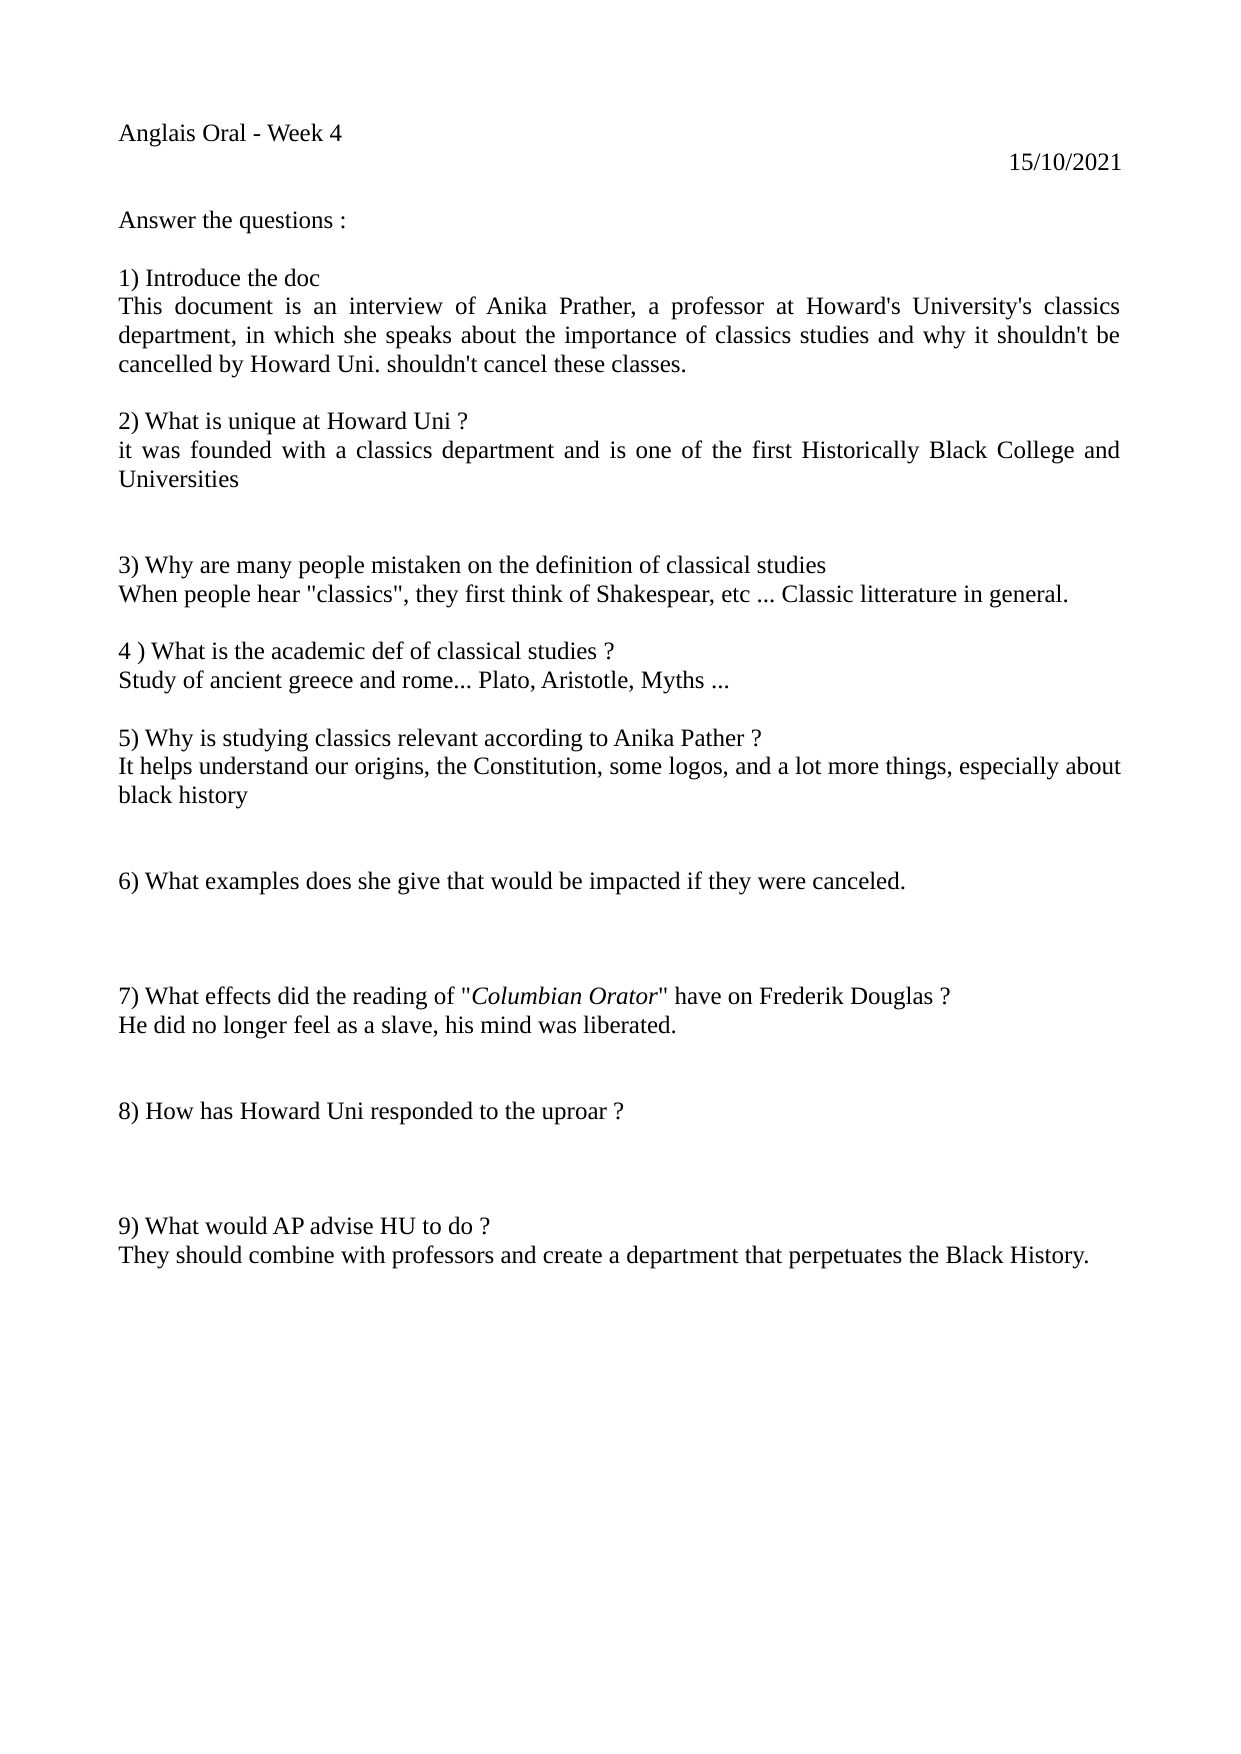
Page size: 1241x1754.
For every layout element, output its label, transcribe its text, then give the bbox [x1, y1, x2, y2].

text 3) Why are many people mistaken on the definition of classical studies [118, 550, 1122, 579]
text 5) Why is studying classics relevant according to Anika Pather ? [118, 723, 1122, 751]
text 6) What examples does she give that would be impacted if they were canceled. [118, 866, 1122, 895]
text Study of ancient greece and rome... Plato, Aristotle, Myths ... [118, 665, 1122, 694]
text 9) What would AP advise HU to do ? [118, 1211, 1122, 1240]
text it was founded with a classics department and is one of the first Historically Black College and Universities [118, 435, 1122, 493]
text 1) Introduce the doc [118, 263, 1122, 291]
text 8) How has Howard Uni responded to the uproar ? [118, 1096, 1122, 1125]
text They should combine with professors and create a department that perpetuates the Black History. [118, 1240, 1122, 1269]
text 2) What is unique at Howard Uni ? [118, 406, 1122, 435]
text This document is an interview of Anika Prather, a professor at Howard's University's classics department, in which she speaks about the importance of classics studies and why it shouldn't be cancelled by Howard Uni. shouldn't cancel these classes. [118, 291, 1122, 378]
text 4 ) What is the academic def of classical studies ? [118, 636, 1122, 665]
text When people hear "classics", they first think of Shakespear, etc ... Classic litterature in general. [118, 579, 1122, 608]
text It helps understand our origins, the Constitution, some logos, and a lot more things, especially about black history [118, 751, 1122, 809]
text Answer the questions : [118, 205, 1122, 234]
text He did no longer feel as a slave, his mind was liberated. [118, 1010, 1122, 1039]
text 7) What effects did the reading of "Columbian Orator" have on Frederik Douglas ? [118, 981, 1122, 1010]
